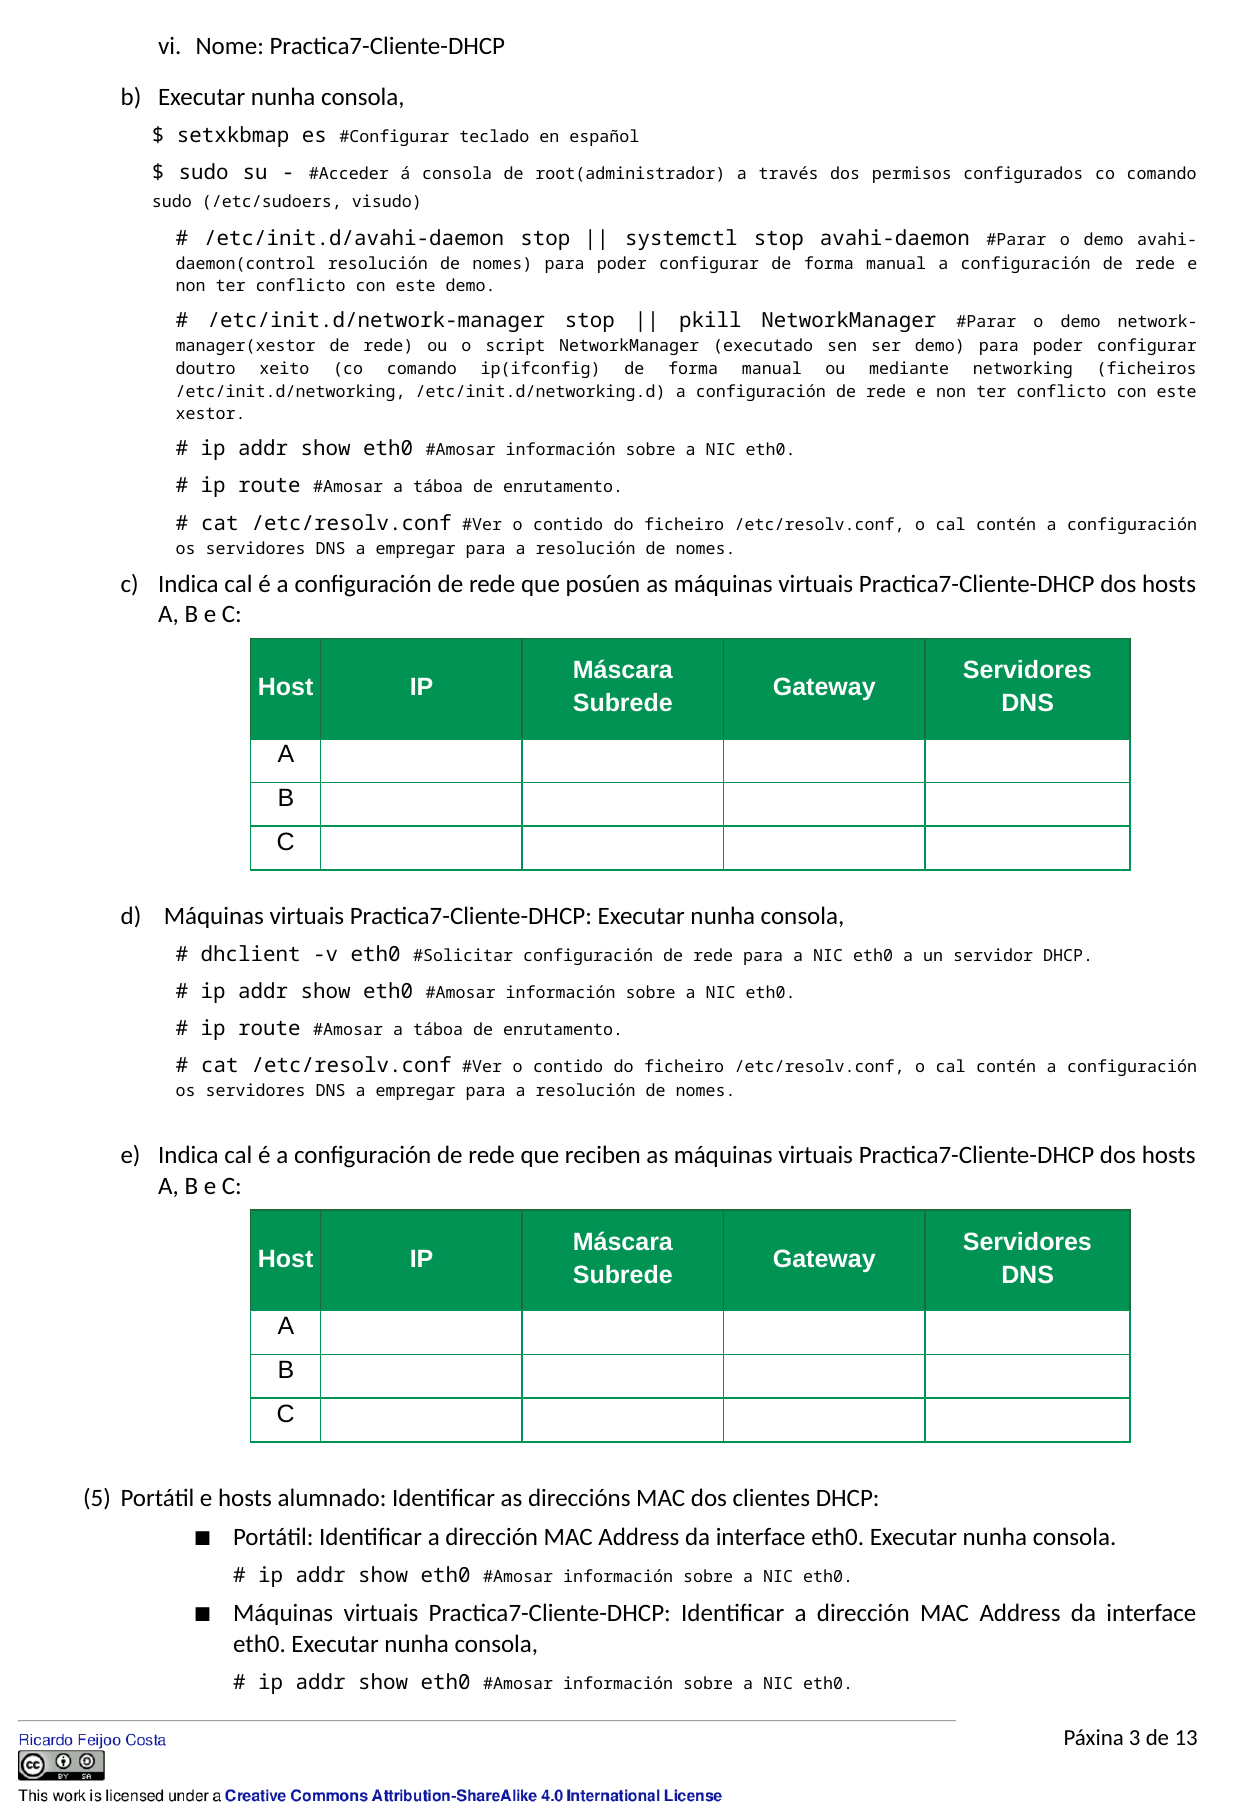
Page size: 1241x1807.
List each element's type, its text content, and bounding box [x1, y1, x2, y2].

table_cell [321, 783, 521, 825]
table_header Host [251, 1211, 320, 1310]
table_cell [926, 1355, 1129, 1397]
list Indica cal é a configuración de rede que posúen as máquinas virtuais Practica7-Cliente-DHCP dos hosts A, B e C: [120, 568, 1197, 629]
table_cell A [251, 1311, 320, 1353]
list Indica cal é a configuración de rede que reciben as máquinas virtuais Practica7-Cliente-DHCP dos hosts A, B e C: [120, 1139, 1197, 1201]
table_cell B [251, 1355, 320, 1397]
list # ip route #Amosar a táboa de enrutamento. [140, 1013, 1197, 1042]
list $ setxkbmap es #Configurar teclado en español [116, 120, 1197, 148]
table_cell [724, 827, 924, 869]
list Portátil: Identificar a dirección MAC Address da interface eth0. Executar nunha consola. [195, 1521, 1197, 1552]
table_cell [926, 1311, 1129, 1353]
table_cell [523, 1355, 723, 1397]
table_header Servidores DNS [926, 639, 1129, 738]
table_cell [523, 740, 723, 782]
list # cat /etc/resolv.conf #Ver o contido do ficheiro /etc/resolv.conf, o cal contén a configuración os servidores DNS a empregar para a resolución de nomes. [140, 1051, 1197, 1102]
table_cell [321, 1355, 521, 1397]
picture [8, 1715, 957, 1806]
list # dhclient -v eth0 #Solicitar configuración de rede para a NIC eth0 a un servidor DHCP. [140, 939, 1197, 967]
table_cell [321, 740, 521, 782]
list Nome: Practica7-Cliente-DHCP [158, 30, 1197, 60]
table_cell [523, 1311, 723, 1353]
list # /etc/init.d/avahi-daemon stop || systemctl stop avahi-daemon #Parar o demo avahi-daemon(control resolución de nomes) para poder configurar de forma manual a configuración de rede e non ter conflicto con este demo. [140, 223, 1197, 297]
table_cell [724, 1355, 924, 1397]
table_cell [321, 827, 521, 869]
table_cell [926, 827, 1129, 869]
table_header Host [251, 639, 320, 738]
list # ip addr show eth0 #Amosar información sobre a NIC eth0. [195, 1560, 1197, 1589]
table_header Máscara Subrede [523, 639, 723, 738]
table_cell [523, 783, 723, 825]
list # /etc/init.d/network-manager stop || pkill NetworkManager #Parar o demo network-manager(xestor de rede) ou o script NetworkManager (executado sen ser demo) para poder configurar doutro xeito (co comando ip(ifconfig) de forma manual ou mediante networking (ficheiros /etc/init.d/networking, /etc/init.d/networking.d) a configuración de rede e non ter conflicto con este xestor. [140, 305, 1197, 425]
list # ip route #Amosar a táboa de enrutamento. [140, 471, 1197, 499]
list Máquinas virtuais Practica7-Cliente-DHCP: Identificar a dirección MAC Address da interface eth0. Executar nunha consola, [195, 1598, 1197, 1659]
table_cell [724, 783, 924, 825]
list $ sudo su - #Acceder á consola de root(administrador) a través dos permisos configurados co comando sudo (/etc/sudoers, visudo) [116, 157, 1197, 214]
table_cell B [251, 783, 320, 825]
table_header Servidores DNS [926, 1211, 1129, 1310]
table_cell C [251, 1399, 320, 1441]
table_cell [321, 1399, 521, 1441]
list # ip addr show eth0 #Amosar información sobre a NIC eth0. [140, 433, 1197, 462]
table_cell [926, 783, 1129, 825]
table_header IP [321, 1211, 521, 1310]
list # ip addr show eth0 #Amosar información sobre a NIC eth0. [195, 1667, 1197, 1696]
table_cell [926, 740, 1129, 782]
table_header IP [321, 639, 521, 738]
table_cell [523, 827, 723, 869]
list Executar nunha consola, [120, 81, 1197, 111]
table_cell [523, 1399, 723, 1441]
table_cell [724, 740, 924, 782]
table_cell [724, 1399, 924, 1441]
table_header Máscara Subrede [523, 1211, 723, 1310]
list Máquinas virtuais Practica7-Cliente-DHCP: Executar nunha consola, [120, 900, 1197, 930]
table_cell [724, 1311, 924, 1353]
table_cell [926, 1399, 1129, 1441]
list # ip addr show eth0 #Amosar información sobre a NIC eth0. [140, 976, 1197, 1005]
table_cell [321, 1311, 521, 1353]
table_cell A [251, 740, 320, 782]
list # cat /etc/resolv.conf #Ver o contido do ficheiro /etc/resolv.conf, o cal contén a configuración os servidores DNS a empregar para a resolución de nomes. [140, 508, 1197, 559]
table_header Gateway [724, 1211, 924, 1310]
table_cell C [251, 827, 320, 869]
list Portátil e hosts alumnado: Identificar as direccións MAC dos clientes DHCP: [83, 1482, 1197, 1512]
table_header Gateway [724, 639, 924, 738]
